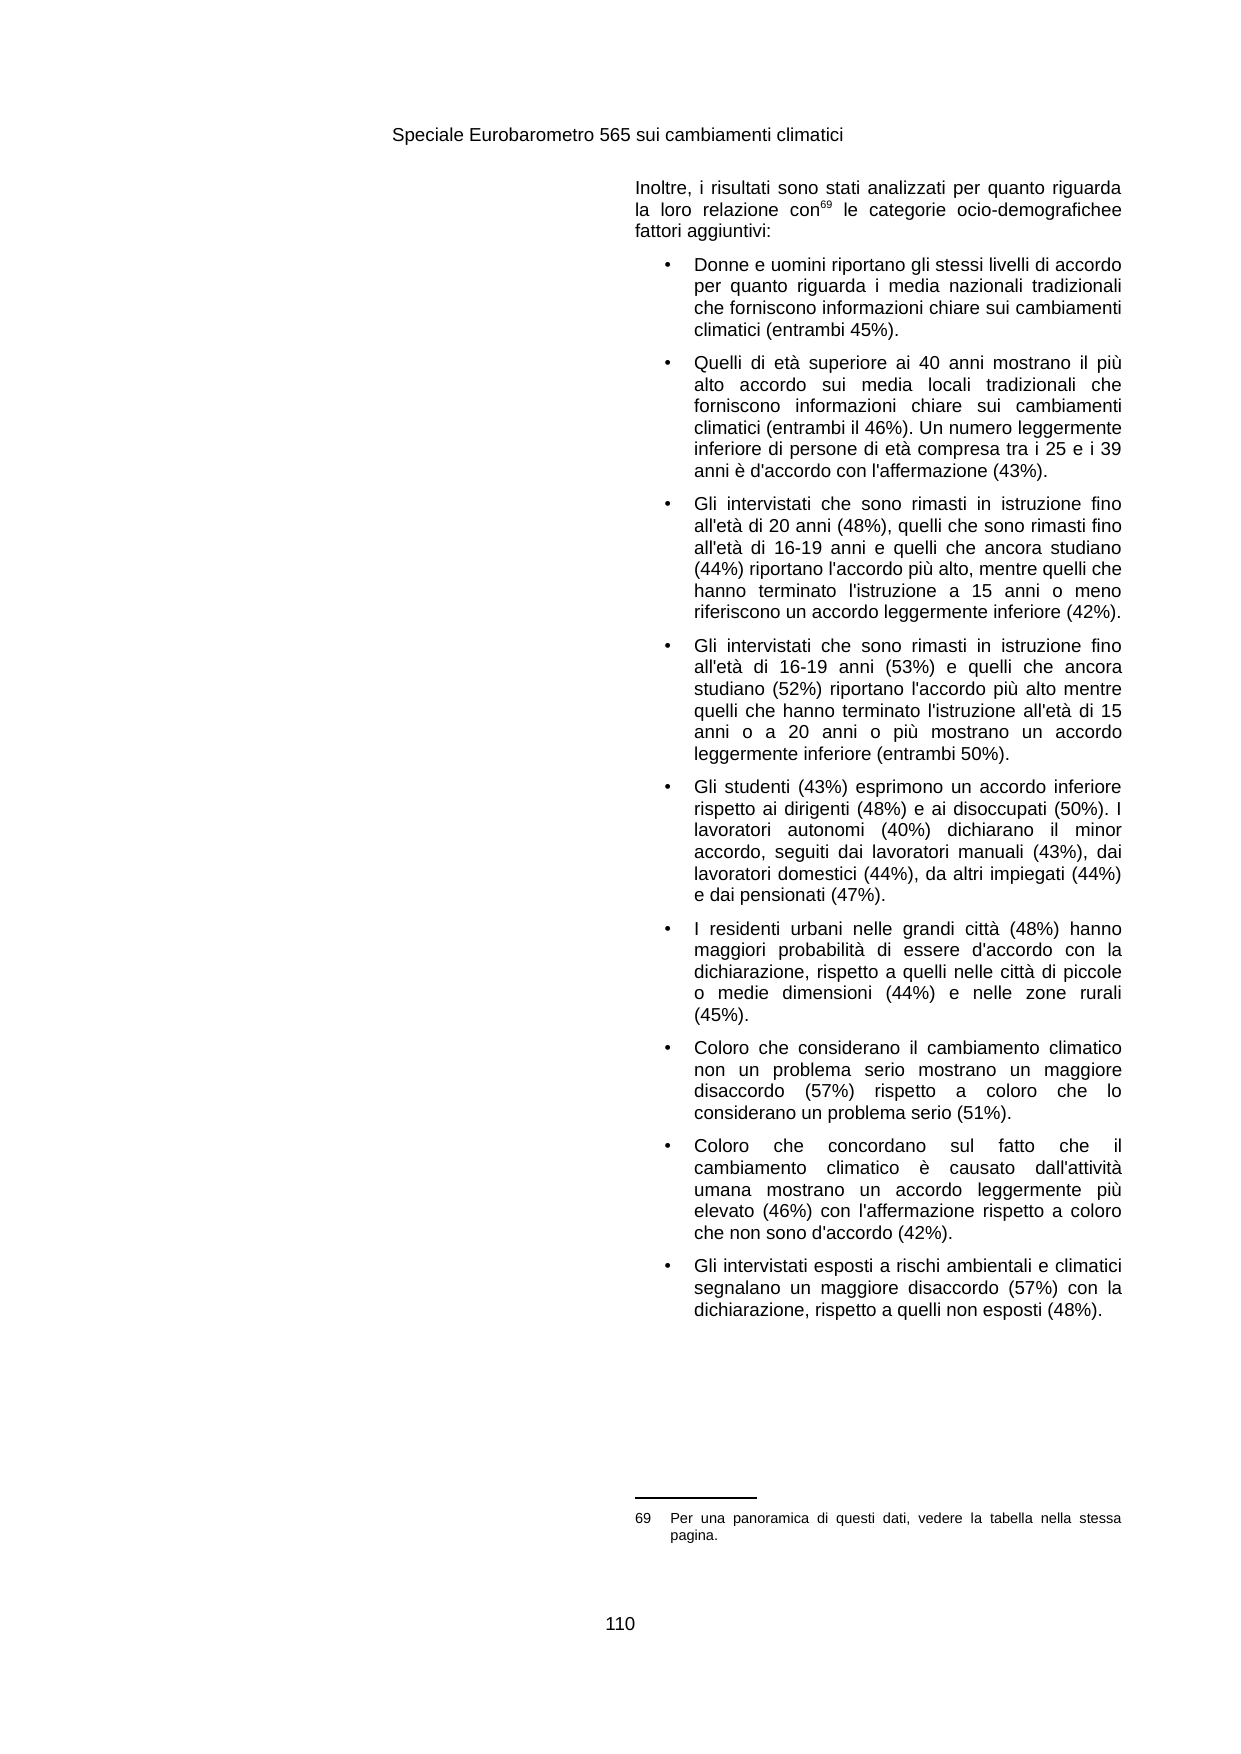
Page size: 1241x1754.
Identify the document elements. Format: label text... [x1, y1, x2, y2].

list Donne e uomini riportano gli stessi livelli di accordo per quanto riguarda i media nazionali tradizionali che forniscono informazioni chiare sui cambiamenti climatici (entrambi 45%). [664, 254, 1122, 340]
list Quelli di età superiore ai 40 anni mostrano il più alto accordo sui media locali tradizionali che forniscono informazioni chiare sui cambiamenti climatici (entrambi il 46%). Un numero leggermente inferiore di persone di età compresa tra i 25 e i 39 anni è d'accordo con l'affermazione (43%). [664, 352, 1122, 481]
list Coloro che concordano sul fatto che il cambiamento climatico è causato dall'attività umana mostrano un accordo leggermente più elevato (46%) con l'affermazione rispetto a coloro che non sono d'accordo (42%). [664, 1135, 1122, 1243]
text Inoltre, i risultati sono stati analizzati per quanto riguarda la loro relazione con le categorie ocio-demografichee fattori aggiuntivi: [635, 177, 1122, 242]
list I residenti urbani nelle grandi città (48%) hanno maggiori probabilità di essere d'accordo con la dichiarazione, rispetto a quelli nelle città di piccole o medie dimensioni (44%) e nelle zone rurali (45%). [664, 917, 1122, 1025]
list Gli studenti (43%) esprimono un accordo inferiore rispetto ai dirigenti (48%) e ai disoccupati (50%). I lavoratori autonomi (40%) dichiarano il minor accordo, seguiti dai lavoratori manuali (43%), dai lavoratori domestici (44%), da altri impiegati (44%) e dai pensionati (47%). [664, 776, 1122, 905]
list Gli intervistati che sono rimasti in istruzione fino all'età di 16-19 anni (53%) e quelli che ancora studiano (52%) riportano l'accordo più alto mentre quelli che hanno terminato l'istruzione all'età di 15 anni o a 20 anni o più mostrano un accordo leggermente inferiore (entrambi 50%). [664, 634, 1122, 764]
text Per una panoramica di questi dati, vedere la tabella nella stessa pagina. [635, 1510, 1122, 1543]
list Gli intervistati esposti a rischi ambientali e climatici segnalano un maggiore disaccordo (57%) con la dichiarazione, rispetto a quelli non esposti (48%). [664, 1255, 1122, 1320]
list Gli intervistati che sono rimasti in istruzione fino all'età di 20 anni (48%), quelli che sono rimasti fino all'età di 16-19 anni e quelli che ancora studiano (44%) riportano l'accordo più alto, mentre quelli che hanno terminato l'istruzione a 15 anni o meno riferiscono un accordo leggermente inferiore (42%). [664, 493, 1122, 623]
list Coloro che considerano il cambiamento climatico non un problema serio mostrano un maggiore disaccordo (57%) rispetto a coloro che lo considerano un problema serio (51%). [664, 1037, 1122, 1123]
